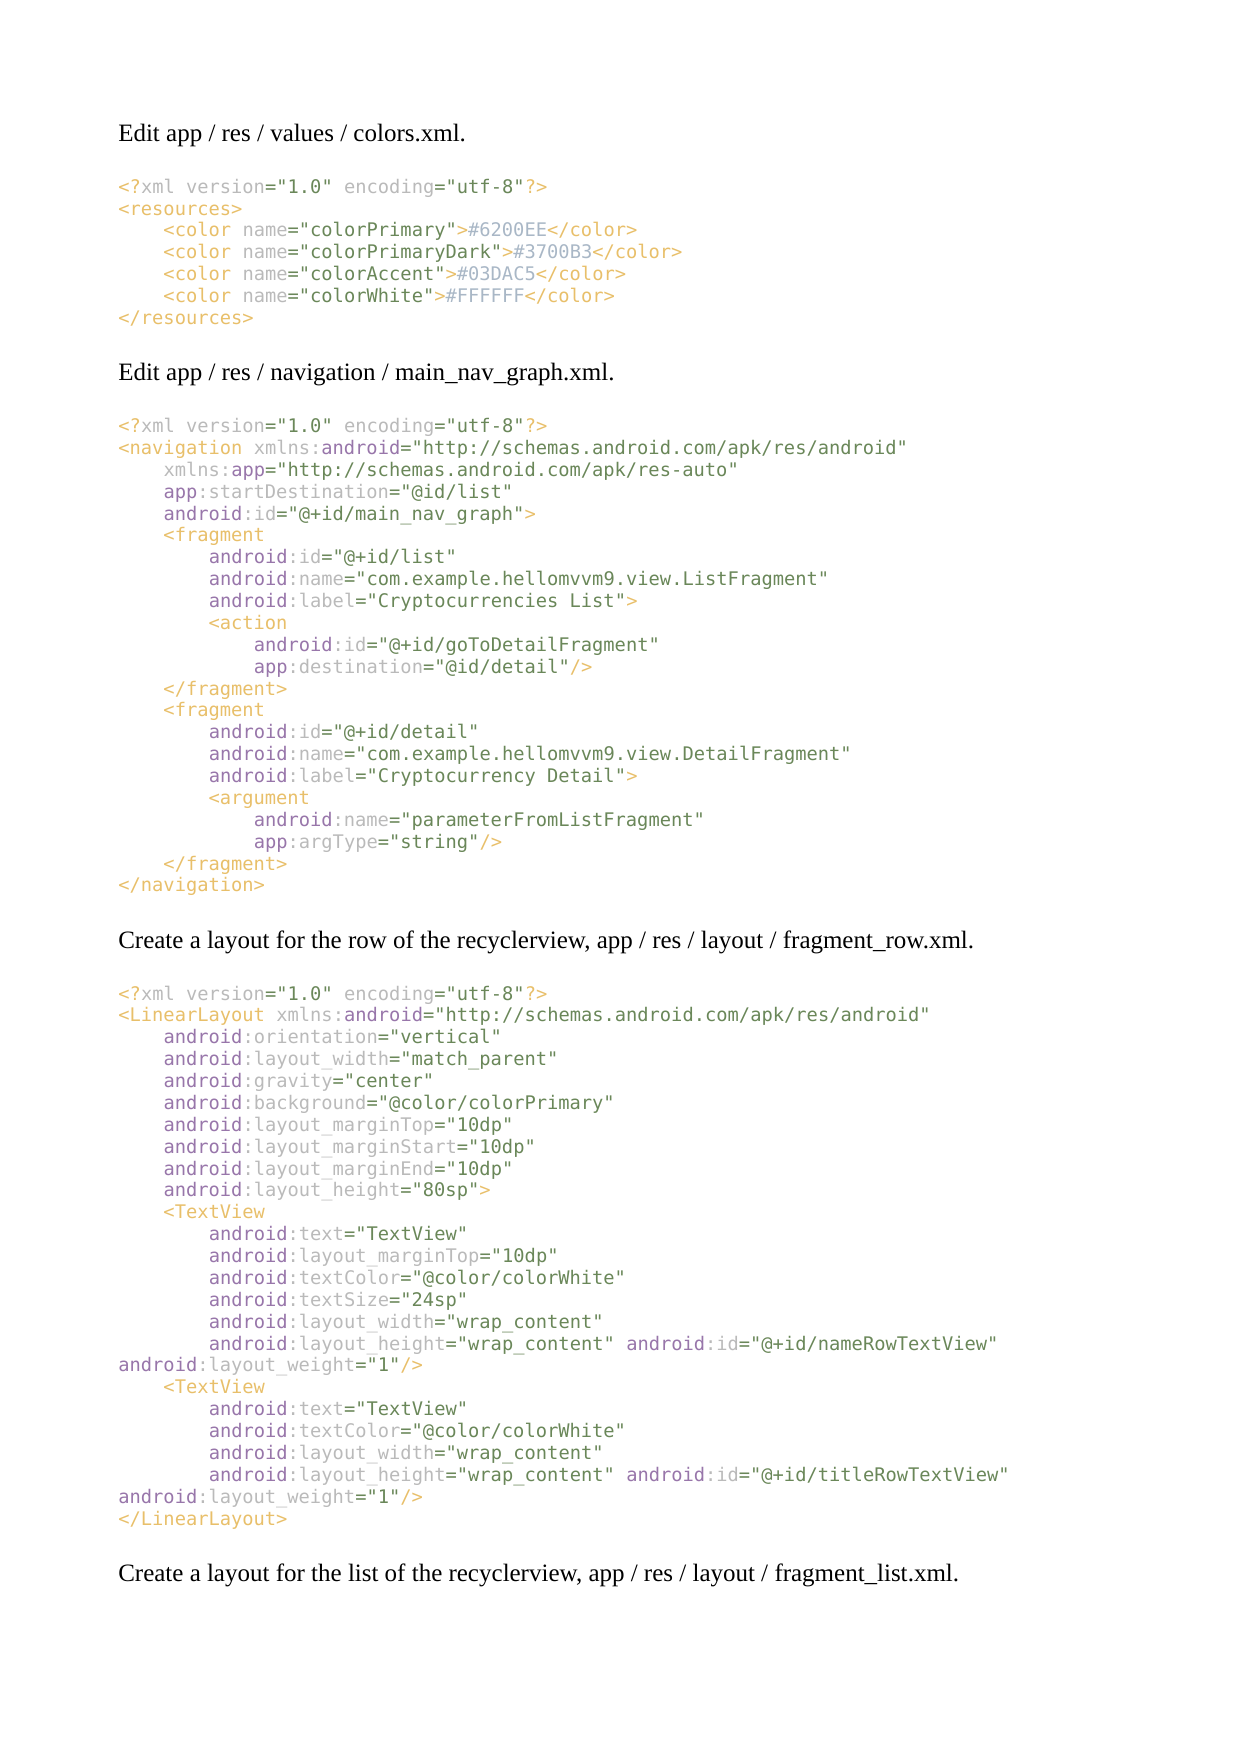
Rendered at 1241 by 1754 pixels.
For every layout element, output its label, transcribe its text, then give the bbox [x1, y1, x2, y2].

text <?xml version="1.0" encoding="utf-8"?> <resources> <color name="colorPrimary">#6200EE</color> <color name="colorPrimaryDark">#3700B3</color> <color name="colorAccent">#03DAC5</color> <color name="colorWhite">#FFFFFF</color> </resources> [118, 176, 1122, 329]
text Edit app / res / values / colors.xml. [118, 118, 1122, 147]
text <?xml version="1.0" encoding="utf-8"?> <navigation xmlns:android="http://schemas.android.com/apk/res/android" xmlns:app="http://schemas.android.com/apk/res-auto" app:startDestination="@id/list" android:id="@+id/main_nav_graph"> <fragment android:id="@+id/list" android:name="com.example.hellomvvm9.view.ListFragment" android:label="Cryptocurrencies List"> <action android:id="@+id/goToDetailFragment" app:destination="@id/detail"/> </fragment> <fragment android:id="@+id/detail" android:name="com.example.hellomvvm9.view.DetailFragment" android:label="Cryptocurrency Detail"> <argument android:name="parameterFromListFragment" app:argType="string"/> </fragment> </navigation> [118, 415, 1122, 896]
text Create a layout for the row of the recyclerview, app / res / layout / fragment_row.xml. [118, 925, 1122, 954]
text Create a layout for the list of the recyclerview, app / res / layout / fragment_list.xml. [118, 1558, 1122, 1587]
text <?xml version="1.0" encoding="utf-8"?> <LinearLayout xmlns:android="http://schemas.android.com/apk/res/android" android:orientation="vertical" android:layout_width="match_parent" android:gravity="center" android:background="@color/colorPrimary" android:layout_marginTop="10dp" android:layout_marginStart="10dp" android:layout_marginEnd="10dp" android:layout_height="80sp"> <TextView android:text="TextView" android:layout_marginTop="10dp" android:textColor="@color/colorWhite" android:textSize="24sp" android:layout_width="wrap_content" android:layout_height="wrap_content" android:id="@+id/nameRowTextView" android:layout_weight="1"/> <TextView android:text="TextView" android:textColor="@color/colorWhite" android:layout_width="wrap_content" android:layout_height="wrap_content" android:id="@+id/titleRowTextView" android:layout_weight="1"/> </LinearLayout> [118, 982, 1122, 1529]
text Edit app / res / navigation / main_nav_graph.xml. [118, 357, 1122, 386]
